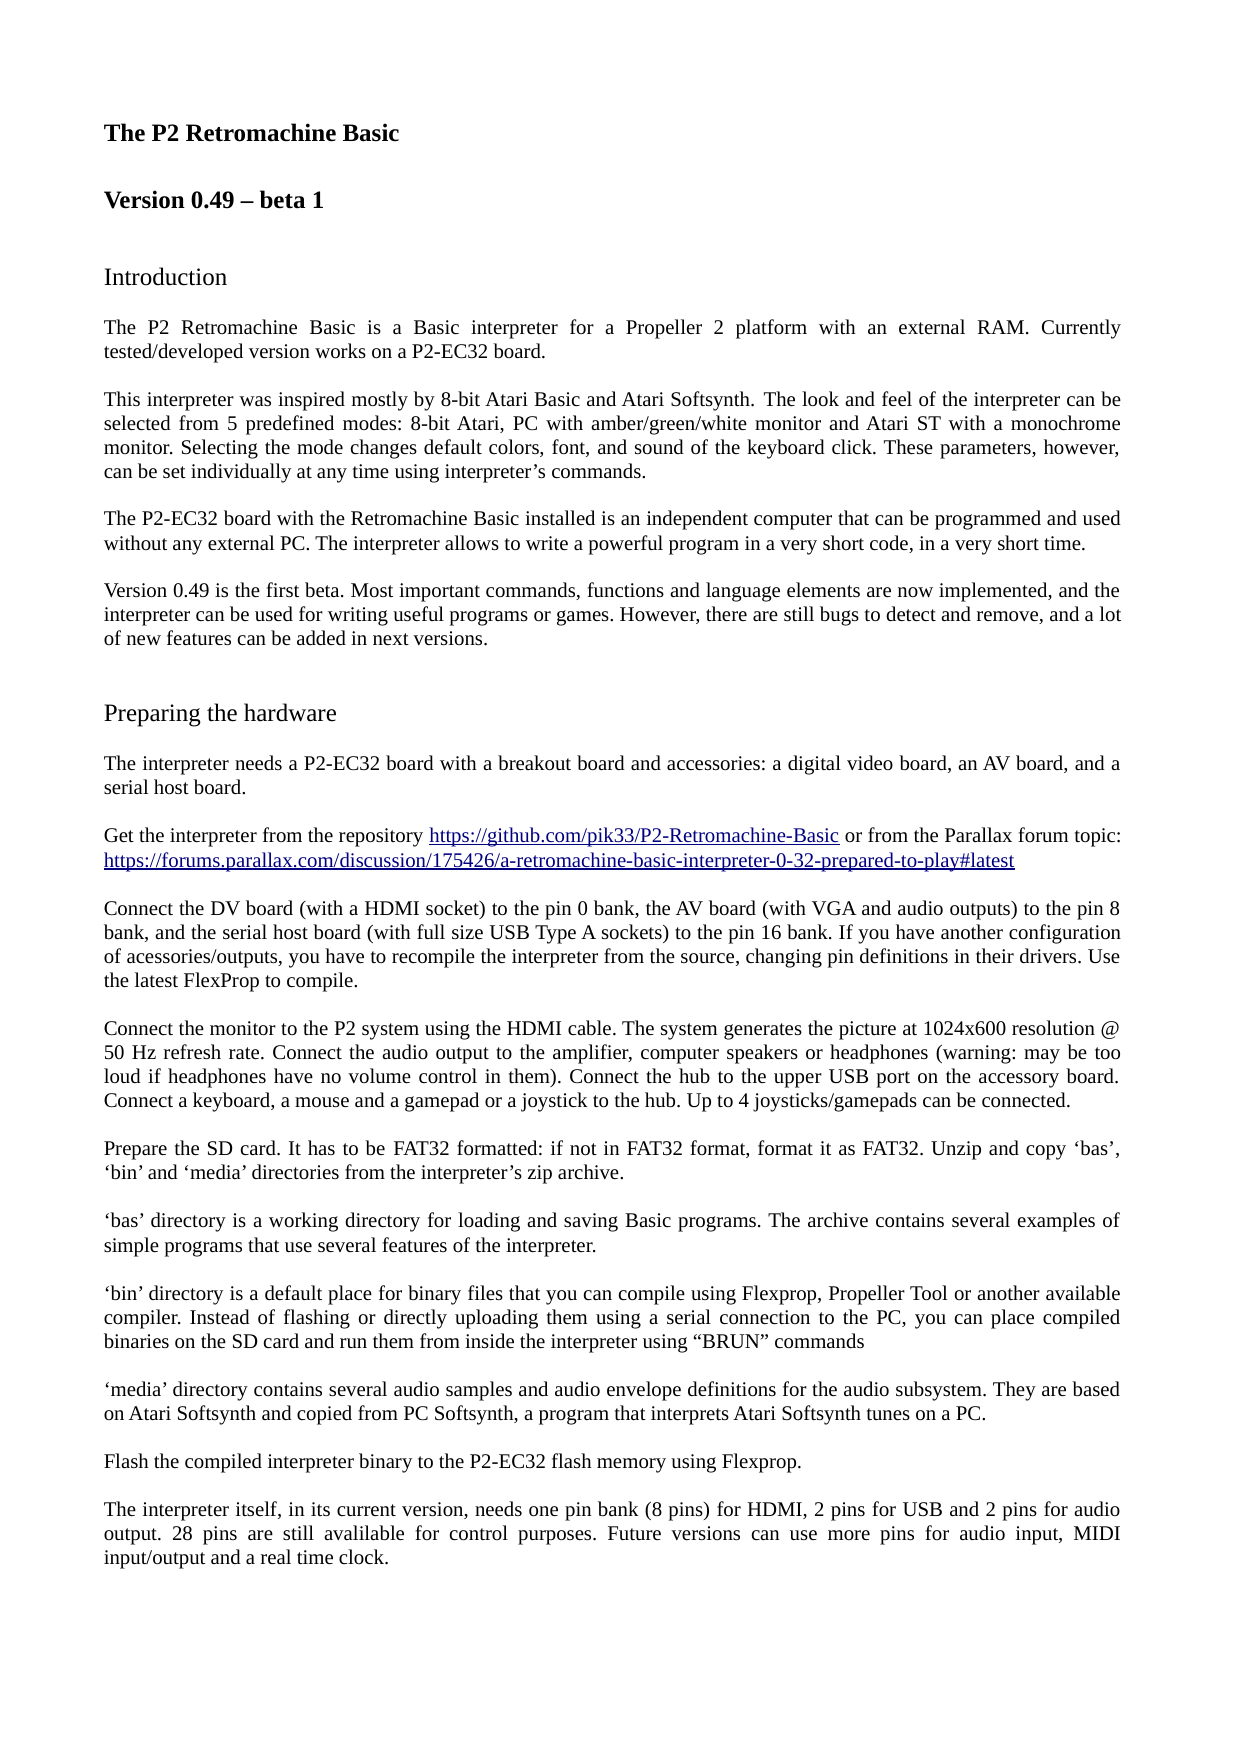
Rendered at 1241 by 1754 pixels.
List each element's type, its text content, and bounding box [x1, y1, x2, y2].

subtitle The P2 Retromachine Basic [103, 118, 1122, 147]
text The P2-EC32 board with the Retromachine Basic installed is an independent computer that can be programmed and used without any external PC. The interpreter allows to write a powerful program in a very short code, in a very short time. [103, 506, 1122, 554]
text This interpreter was inspired mostly by 8-bit Atari Basic and Atari Softsynth. The look and feel of the interpreter can be selected from 5 predefined modes: 8-bit Atari, PC with amber/green/white monitor and Atari ST with a monochrome monitor. Selecting the mode changes default colors, font, and sound of the keyboard click. These parameters, however, can be set individually at any time using interpreter’s commands. [103, 386, 1122, 483]
text Flash the compiled interpreter binary to the P2-EC32 flash memory using Flexprop. [103, 1449, 1122, 1473]
text Version 0.49 is the first beta. Most important commands, functions and language elements are now implemented, and the interpreter can be used for writing useful programs or games. However, there are still bugs to detect and remove, and a lot of new features can be added in next versions. [103, 578, 1122, 650]
subtitle Version 0.49 – beta 1 [103, 186, 1122, 214]
text The interpreter needs a P2-EC32 board with a breakout board and accessories: a digital video board, an AV board, and a serial host board. [103, 751, 1122, 799]
text ‘media’ directory contains several audio samples and audio envelope definitions for the audio subsystem. They are based on Atari Softsynth and copied from PC Softsynth, a program that interprets Atari Softsynth tunes on a PC. [103, 1377, 1122, 1425]
text Get the interpreter from the repository https://github.com/pik33/P2-Retromachine-Basic or from the Parallax forum topic: https://forums.parallax.com/discussion/175426/a-retromachine-basic-interpreter-0-32-prepared-to-play#latest [103, 823, 1122, 872]
text Connect the DV board (with a HDMI socket) to the pin 0 bank, the AV board (with VGA and audio outputs) to the pin 8 bank, and the serial host board (with full size USB Type A sockets) to the pin 16 bank. If you have another configuration of acessories/outputs, you have to recompile the interpreter from the source, changing pin definitions in their drivers. Use the latest FlexProp to compile. [103, 896, 1122, 992]
text ‘bas’ directory is a working directory for loading and saving Basic programs. The archive contains several examples of simple programs that use several features of the interpreter. [103, 1208, 1122, 1257]
text Connect the monitor to the P2 system using the HDMI cable. The system generates the picture at 1024x600 resolution @ 50 Hz refresh rate. Connect the audio output to the amplifier, computer speakers or headphones (warning: may be too loud if headphones have no volume control in them). Connect the hub to the upper USB port on the accessory board. Connect a keyboard, a mouse and a gamepad or a joystick to the hub. Up to 4 joysticks/gamepads can be connected. [103, 1016, 1122, 1112]
subtitle Introduction [103, 262, 1122, 291]
text Prepare the SD card. It has to be FAT32 formatted: if not in FAT32 format, format it as FAT32. Unzip and copy ‘bas’, ‘bin’ and ‘media’ directories from the interpreter’s zip archive. [103, 1136, 1122, 1184]
text The P2 Retromachine Basic is a Basic interpreter for a Propeller 2 platform with an external RAM. Currently tested/developed version works on a P2-EC32 board. [103, 315, 1122, 363]
text ‘bin’ directory is a default place for binary files that you can compile using Flexprop, Propeller Tool or another available compiler. Instead of flashing or directly uploading them using a serial connection to the PC, you can place compiled binaries on the SD card and run them from inside the interpreter using “BRUN” commands [103, 1281, 1122, 1353]
text The interpreter itself, in its current version, needs one pin bank (8 pins) for HDMI, 2 pins for USB and 2 pins for audio output. 28 pins are still avalilable for control purposes. Future versions can use more pins for audio input, MIDI input/output and a real time clock. [103, 1497, 1122, 1569]
subtitle Preparing the hardware [103, 698, 1122, 727]
